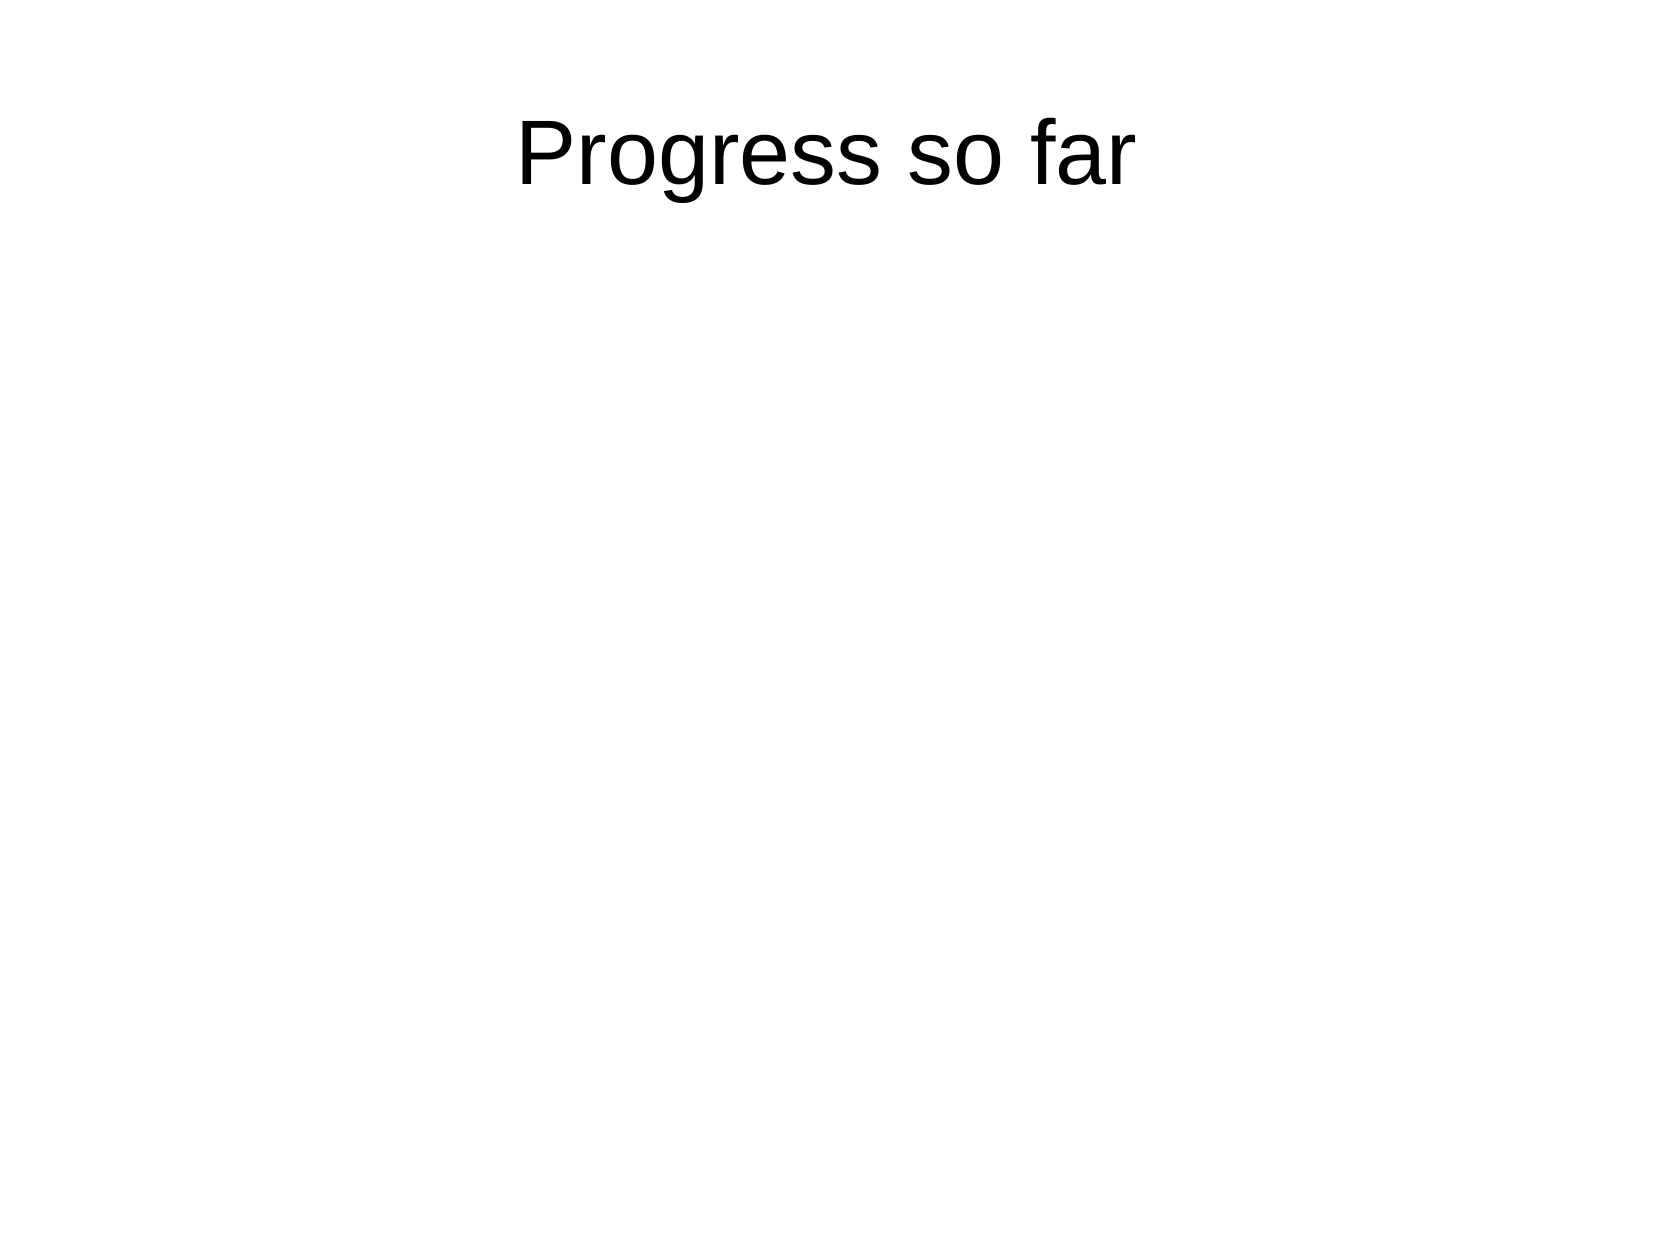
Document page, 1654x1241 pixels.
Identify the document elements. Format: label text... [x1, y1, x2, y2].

title Progress so far [82, 49, 1571, 257]
